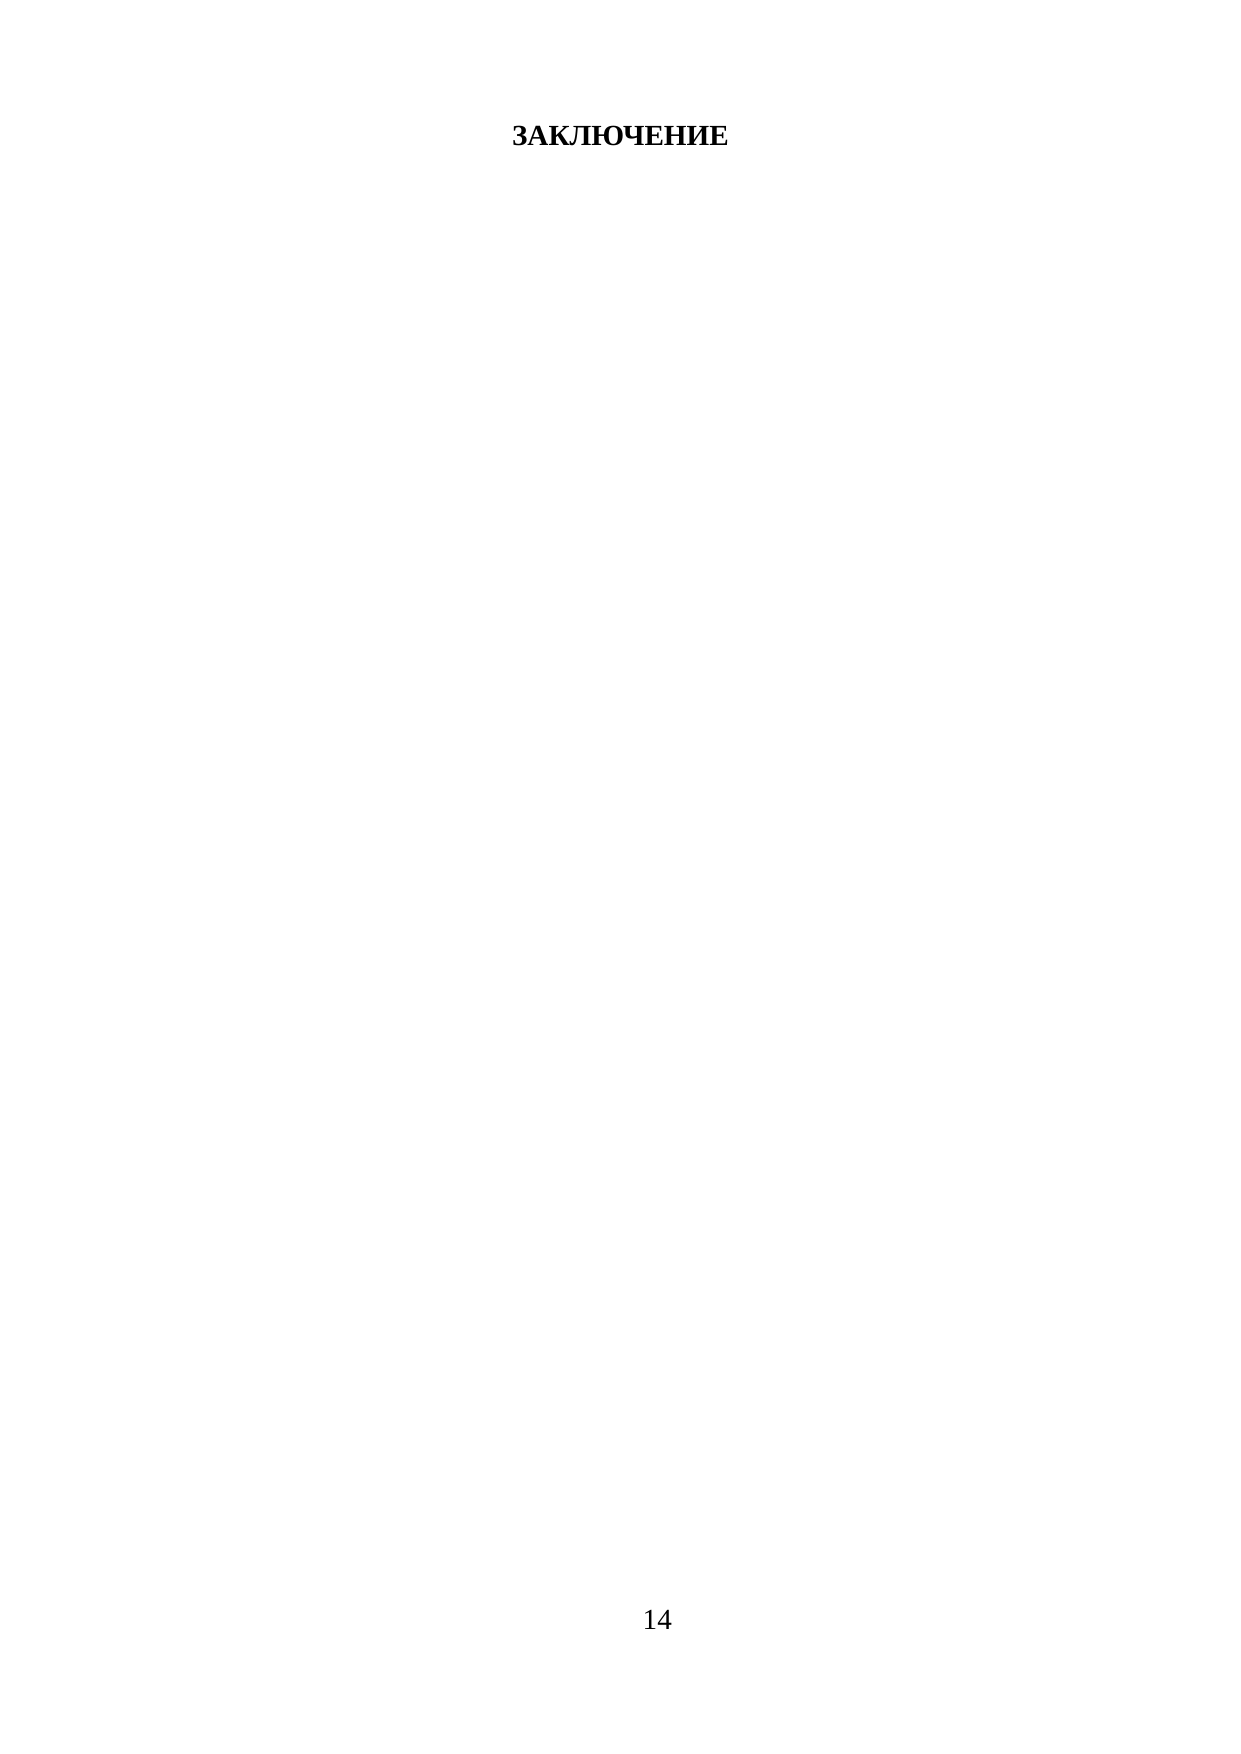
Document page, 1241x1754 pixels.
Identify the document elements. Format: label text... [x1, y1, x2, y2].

subtitle ЗАКЛЮЧЕНИЕ [118, 118, 1122, 152]
